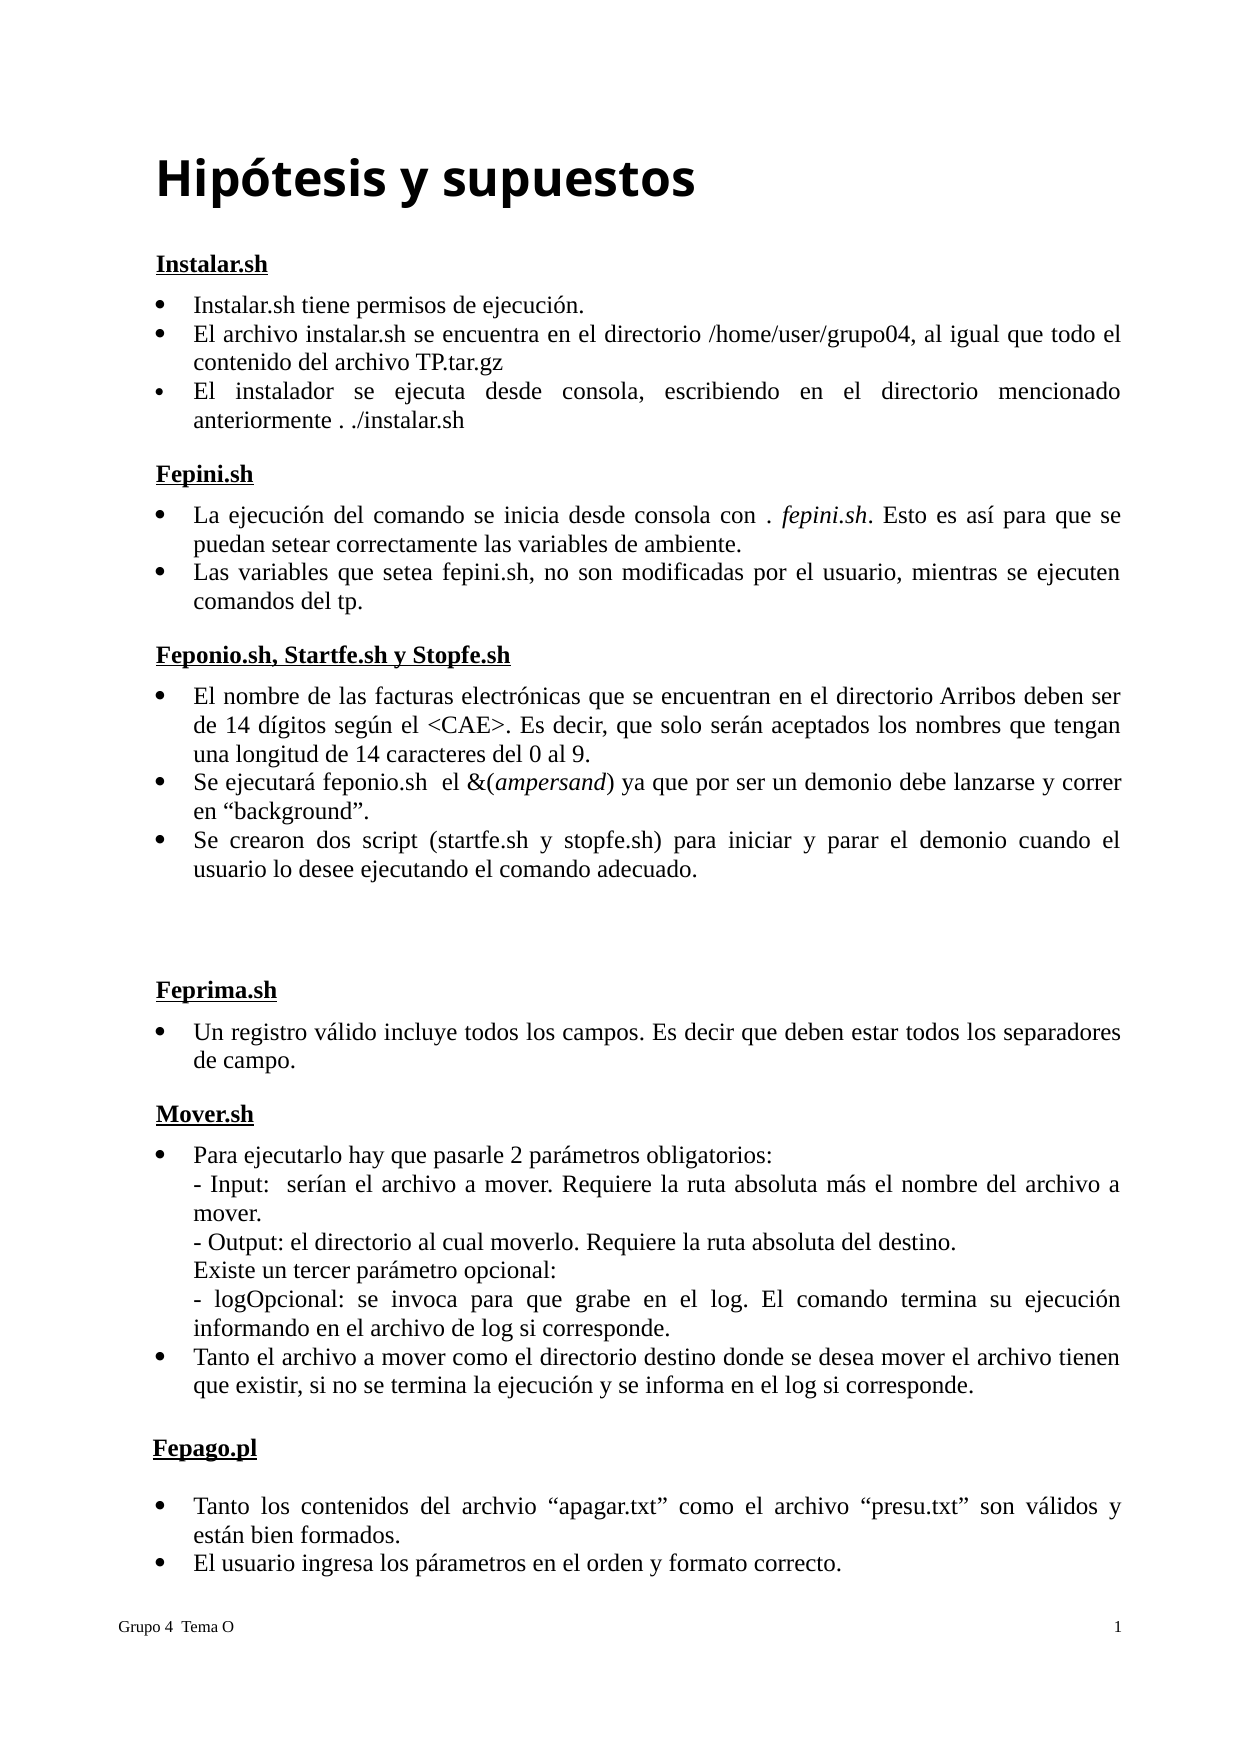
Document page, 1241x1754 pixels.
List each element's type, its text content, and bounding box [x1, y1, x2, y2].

subtitle Feprima.sh [156, 976, 1122, 1004]
list Tanto los contenidos del archvio “apagar.txt” como el archivo “presu.txt” son válidos y están bien formados. [156, 1491, 1122, 1548]
list - logOpcional: se invoca para que grabe en el log. El comando termina su ejecución informando en el archivo de log si corresponde. [156, 1284, 1122, 1342]
list Se ejecutará feponio.sh el &(ampersand) ya que por ser un demonio debe lanzarse y correr en “background”. [156, 767, 1122, 825]
list Fepago.pl [114, 1433, 1122, 1462]
list El usuario ingresa los párametros en el orden y formato correcto. [156, 1548, 1122, 1577]
list - Output: el directorio al cual moverlo. Requiere la ruta absoluta del destino. [156, 1227, 1122, 1256]
list Para ejecutarlo hay que pasarle 2 parámetros obligatorios: [156, 1141, 1122, 1169]
list Tanto el archivo a mover como el directorio destino donde se desea mover el archivo tienen que existir, si no se termina la ejecución y se informa en el log si corresponde. [156, 1342, 1122, 1399]
list Se crearon dos script (startfe.sh y stopfe.sh) para iniciar y parar el demonio cuando el usuario lo desee ejecutando el comando adecuado. [156, 825, 1122, 882]
list La ejecución del comando se inicia desde consola con . fepini.sh. Esto es así para que se puedan setear correctamente las variables de ambiente. [156, 500, 1122, 557]
subtitle Fepini.sh [156, 459, 1122, 487]
subtitle Feponio.sh, Startfe.sh y Stopfe.sh [156, 640, 1122, 669]
list El nombre de las facturas electrónicas que se encuentran en el directorio Arribos deben ser de 14 dígitos según el <CAE>. Es decir, que solo serán aceptados los nombres que tengan una longitud de 14 caracteres del 0 al 9. [156, 681, 1122, 767]
subtitle Hipótesis y supuestos [156, 143, 1122, 211]
list Existe un tercer parámetro opcional: [156, 1256, 1122, 1284]
subtitle Instalar.sh [156, 249, 1122, 277]
subtitle Mover.sh [156, 1099, 1122, 1128]
list El archivo instalar.sh se encuentra en el directorio /home/user/grupo04, al igual que todo el contenido del archivo TP.tar.gz [156, 319, 1122, 376]
list - Input: serían el archivo a mover. Requiere la ruta absoluta más el nombre del archivo a mover. [156, 1169, 1122, 1227]
list Las variables que setea fepini.sh, no son modificadas por el usuario, mientras se ejecuten comandos del tp. [156, 557, 1122, 615]
list El instalador se ejecuta desde consola, escribiendo en el directorio mencionado anteriormente . ./instalar.sh [156, 376, 1122, 434]
list Instalar.sh tiene permisos de ejecución. [156, 290, 1122, 319]
list Un registro válido incluye todos los campos. Es decir que deben estar todos los separadores de campo. [156, 1017, 1122, 1074]
